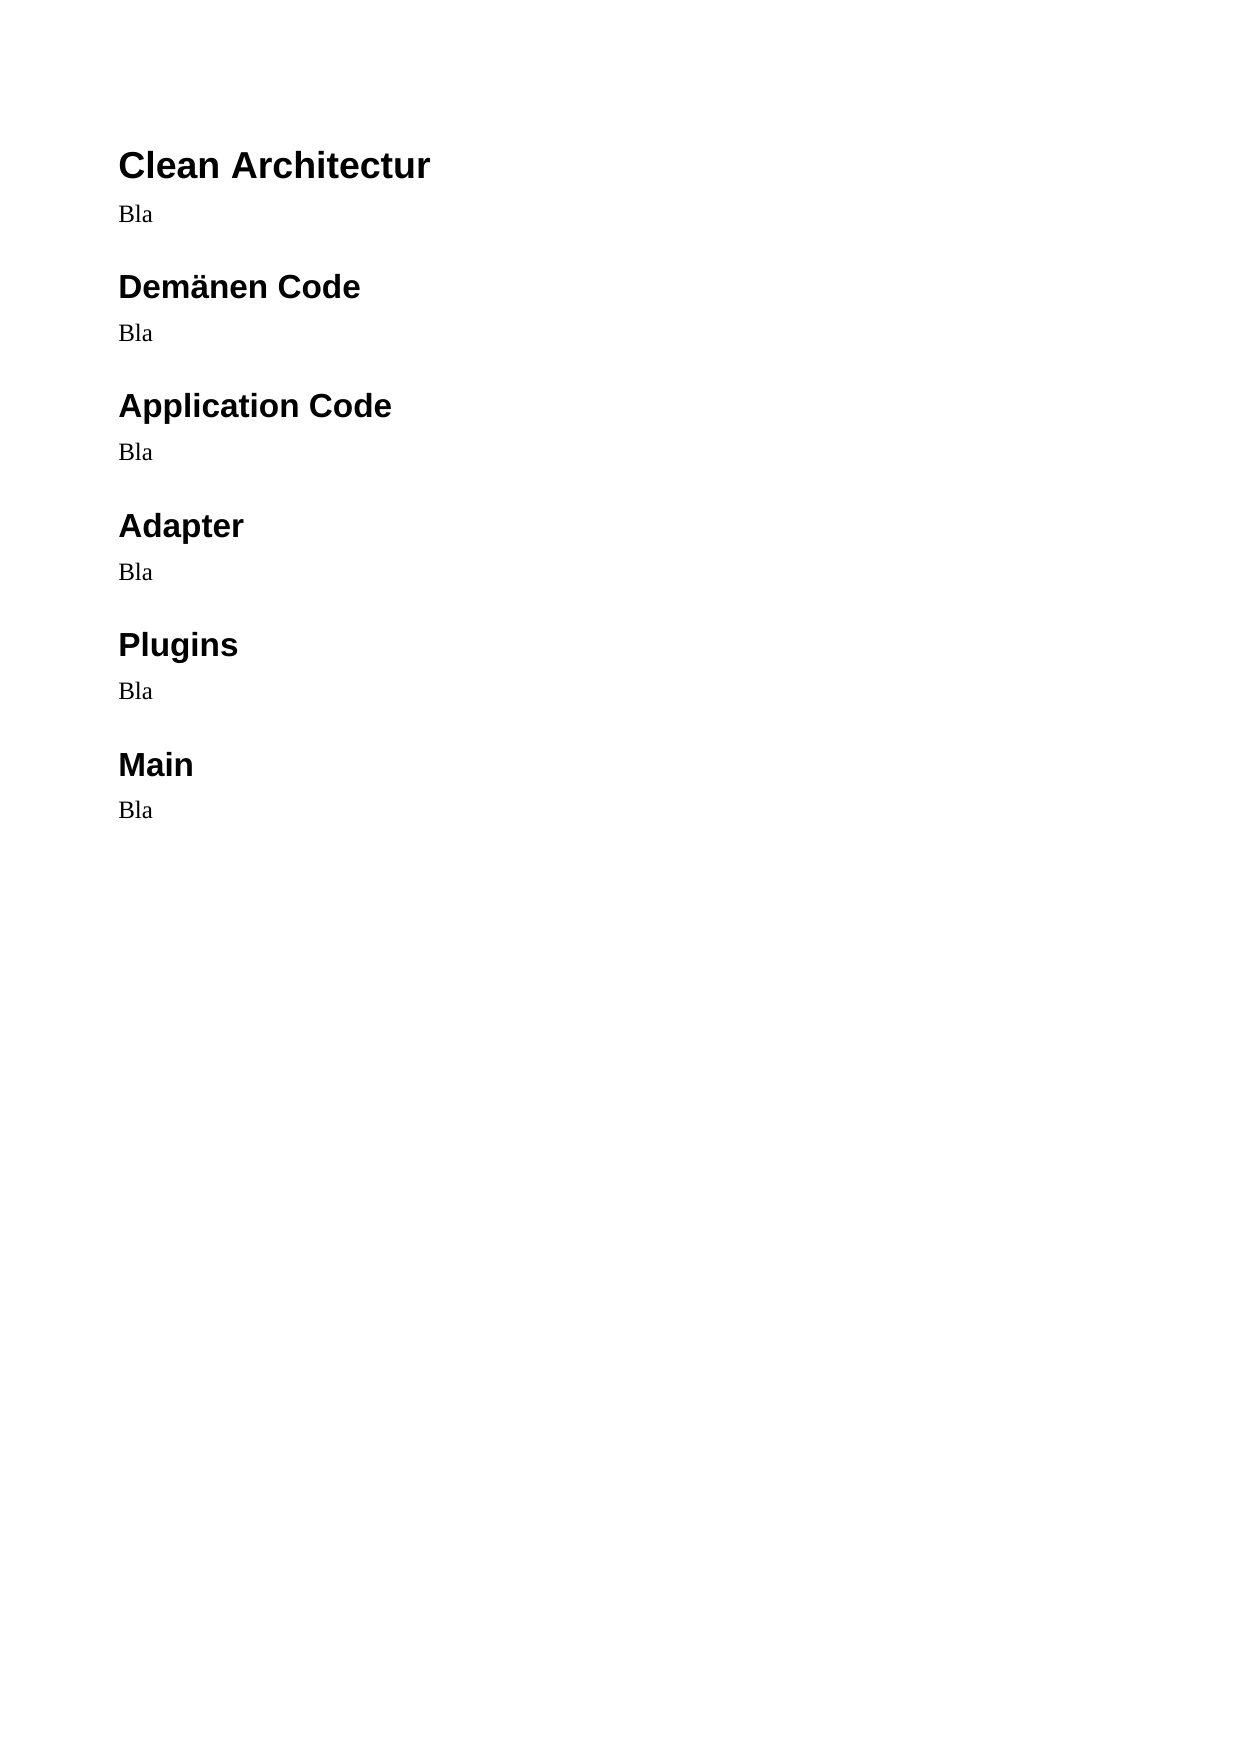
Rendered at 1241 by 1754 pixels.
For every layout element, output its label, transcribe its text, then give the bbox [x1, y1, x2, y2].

text Bla [118, 557, 1122, 586]
text Bla [118, 796, 1122, 824]
subtitle Adapter [118, 506, 1122, 544]
subtitle Main [118, 745, 1122, 783]
subtitle Demänen Code [118, 267, 1122, 306]
text Bla [118, 437, 1122, 466]
subtitle Plugins [118, 625, 1122, 664]
subtitle Clean Architectur [118, 143, 1122, 186]
text Bla [118, 199, 1122, 227]
subtitle Application Code [118, 387, 1122, 425]
text Bla [118, 676, 1122, 705]
text Bla [118, 318, 1122, 347]
